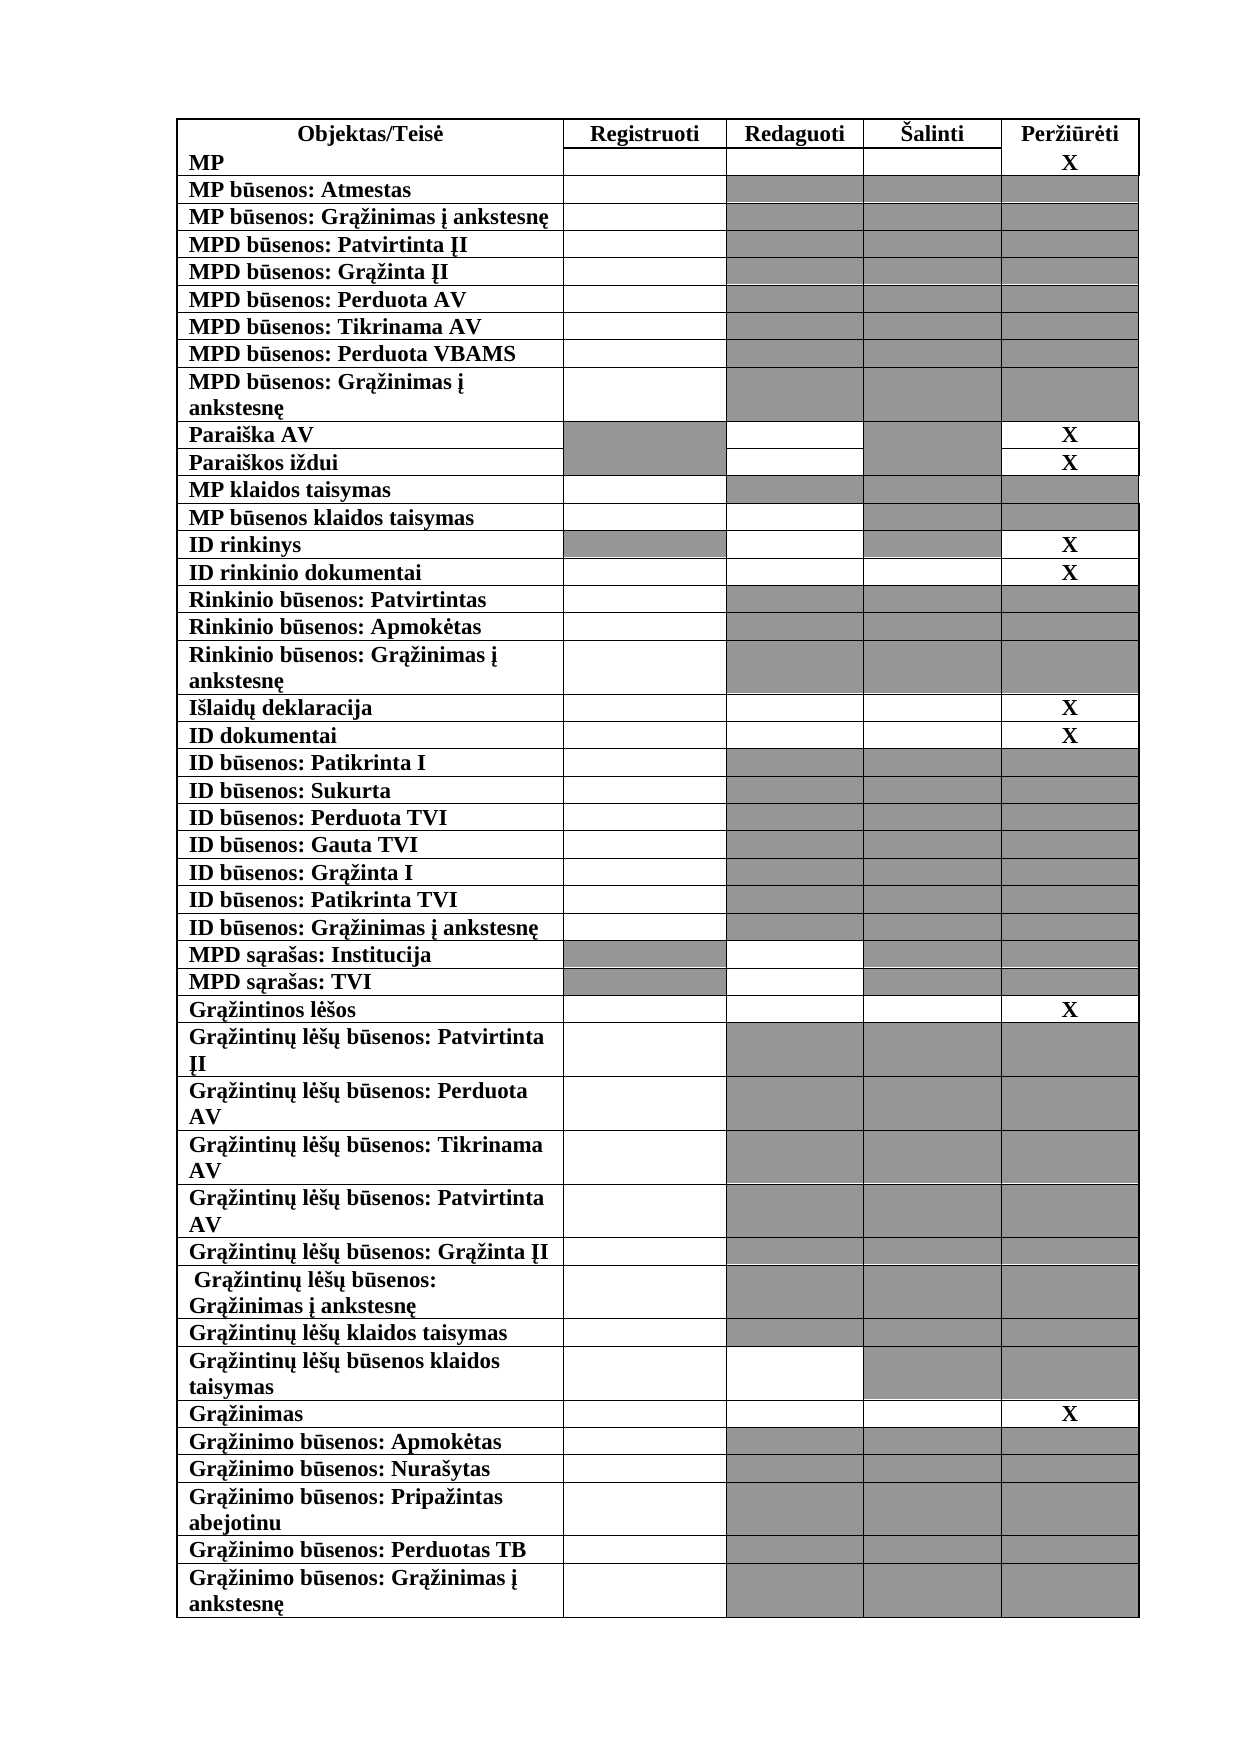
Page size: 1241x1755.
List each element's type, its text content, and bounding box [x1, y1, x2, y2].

table_cell [564, 914, 726, 940]
table_cell [727, 368, 863, 421]
table_cell [564, 613, 726, 640]
table_cell Grąžintinų lėšų būsenos: Patvirtinta AV [178, 1185, 563, 1237]
table_cell MP klaidos taisymas [178, 476, 563, 503]
table_cell Paraiška AV [178, 422, 563, 448]
table_header Objektas/Teisė [178, 120, 563, 147]
table_cell [864, 176, 1001, 202]
table_cell [727, 749, 863, 776]
table_cell Grąžinimo būsenos: Nurašytas [178, 1455, 563, 1482]
table_cell MP būsenos: Atmestas [178, 176, 563, 202]
table_cell [727, 1319, 863, 1346]
table_cell Grąžintinos lėšos [178, 996, 563, 1022]
table_cell ID rinkinys [178, 531, 563, 557]
table_cell [1002, 586, 1138, 612]
table_cell [727, 641, 863, 693]
table_cell [864, 1428, 1001, 1454]
table_cell [864, 804, 1001, 830]
table_cell [727, 969, 863, 995]
table_cell [727, 831, 863, 858]
table_cell [564, 1401, 726, 1427]
table_cell [727, 449, 863, 475]
table_cell ID būsenos: Sukurta [178, 777, 563, 803]
table_cell [564, 1347, 726, 1399]
table_cell [564, 996, 726, 1022]
table_cell [1002, 886, 1138, 913]
table_cell [564, 1023, 726, 1076]
table_header Registruoti [564, 120, 726, 147]
table_cell [727, 340, 863, 367]
table_cell [564, 1131, 726, 1183]
table_cell Grąžinimo būsenos: Perduotas TB [178, 1536, 563, 1563]
table_cell [727, 859, 863, 885]
table_cell [864, 1536, 1001, 1563]
table_cell Grąžintinų lėšų būsenos: Perduota AV [178, 1077, 563, 1130]
table_cell Grąžintinų lėšų būsenos: Grąžinta ĮI [178, 1238, 563, 1264]
table_cell [727, 1428, 863, 1454]
table_cell [864, 586, 1001, 612]
table_cell [864, 204, 1001, 230]
table_cell [864, 1401, 1001, 1427]
table_cell [1002, 1023, 1138, 1076]
table_cell [864, 859, 1001, 885]
table_cell [564, 969, 726, 995]
table_cell [564, 1185, 726, 1237]
table_cell [564, 1238, 726, 1264]
table_cell MPD būsenos: Patvirtinta ĮI [178, 231, 563, 257]
table_cell [864, 1185, 1001, 1237]
table_cell [564, 777, 726, 803]
table_cell [864, 1131, 1001, 1183]
table_cell [1002, 1347, 1138, 1399]
table_cell Grąžinimas [178, 1401, 563, 1427]
table_cell [727, 695, 863, 721]
table_cell [564, 804, 726, 830]
table_cell [564, 641, 726, 693]
table_cell [564, 1536, 726, 1563]
table_cell [864, 914, 1001, 940]
table_cell [864, 1266, 1001, 1318]
table_cell [864, 368, 1001, 421]
table_cell MPD būsenos: Perduota AV [178, 286, 563, 312]
table_cell [727, 777, 863, 803]
table_cell [727, 1401, 863, 1427]
table_cell X [1002, 559, 1138, 585]
table_cell [1002, 368, 1138, 421]
table_cell [864, 1023, 1001, 1076]
table_cell [1002, 859, 1138, 885]
table_cell [864, 504, 1001, 530]
table_cell [1002, 1455, 1138, 1482]
table_cell Grąžinimo būsenos: Apmokėtas [178, 1428, 563, 1454]
table_cell [1002, 313, 1138, 339]
table_cell [864, 722, 1001, 748]
table_cell [564, 422, 726, 475]
table_cell ID būsenos: Perduota TVI [178, 804, 563, 830]
table_cell Grąžintinų lėšų būsenos klaidos taisymas [178, 1347, 563, 1399]
table_cell [727, 231, 863, 257]
table_cell [864, 886, 1001, 913]
table_cell [1002, 1564, 1138, 1617]
table_cell [864, 231, 1001, 257]
table_cell [1002, 1238, 1138, 1264]
table_cell [564, 1564, 726, 1617]
table_cell [864, 613, 1001, 640]
table_cell [727, 1455, 863, 1482]
table_cell [564, 176, 726, 202]
table_cell [864, 422, 1001, 475]
table_cell Grąžintinų lėšų būsenos: Grąžinimas į ankstesnę [178, 1266, 563, 1318]
table_cell Paraiškos iždui [178, 449, 563, 475]
table_cell [727, 1266, 863, 1318]
table_cell MPD būsenos: Grąžinta ĮI [178, 258, 563, 284]
table_cell [727, 1023, 863, 1076]
table_cell MPD būsenos: Perduota VBAMS [178, 340, 563, 367]
table_cell [1002, 176, 1138, 202]
table_cell [564, 368, 726, 421]
table_cell [727, 204, 863, 230]
table_cell [1002, 286, 1138, 312]
table_cell [727, 1077, 863, 1130]
table_cell [1002, 1131, 1138, 1183]
table_cell X [1002, 996, 1138, 1022]
table_cell [1002, 914, 1138, 940]
table_cell [864, 340, 1001, 367]
table_cell [1002, 831, 1138, 858]
table_cell [564, 1266, 726, 1318]
table_cell [727, 1347, 863, 1399]
table_cell MP [178, 147, 563, 175]
table_cell Grąžinimo būsenos: Pripažintas abejotinu [178, 1483, 563, 1535]
table_cell [1002, 1536, 1138, 1563]
table_cell [864, 1077, 1001, 1130]
table_cell X [1002, 147, 1138, 175]
table_cell [727, 886, 863, 913]
table_cell MPD būsenos: Grąžinimas į ankstesnę [178, 368, 563, 421]
table_cell [564, 559, 726, 585]
table_cell [727, 313, 863, 339]
table_cell [727, 1238, 863, 1264]
table_cell [564, 586, 726, 612]
table_cell [1002, 804, 1138, 830]
table_cell [1002, 1077, 1138, 1130]
table_cell [864, 1238, 1001, 1264]
table_cell [864, 258, 1001, 284]
table_cell X [1002, 722, 1138, 748]
table_cell MPD sąrašas: TVI [178, 969, 563, 995]
table_cell [564, 504, 726, 530]
table_cell [564, 722, 726, 748]
table_cell [564, 695, 726, 721]
table_cell [564, 749, 726, 776]
table_cell Rinkinio būsenos: Apmokėtas [178, 613, 563, 640]
table_cell ID būsenos: Patikrinta I [178, 749, 563, 776]
table_cell [727, 531, 863, 557]
table_cell Išlaidų deklaracija [178, 695, 563, 721]
table_cell [564, 149, 726, 175]
table_cell [864, 996, 1001, 1022]
table_cell Rinkinio būsenos: Patvirtintas [178, 586, 563, 612]
table_cell [1002, 969, 1138, 995]
table_header Šalinti [864, 120, 1001, 147]
table_cell [727, 176, 863, 202]
table_cell [1002, 941, 1138, 967]
table_cell [864, 641, 1001, 693]
table_cell [1002, 340, 1138, 367]
table_cell X [1002, 1401, 1138, 1427]
table_cell [864, 1455, 1001, 1482]
table_cell [1002, 613, 1138, 640]
table_cell [727, 1483, 863, 1535]
table_cell [864, 1483, 1001, 1535]
table_cell [727, 586, 863, 612]
table_cell [1002, 1266, 1138, 1318]
table_cell [564, 231, 726, 257]
table_cell [1002, 476, 1138, 503]
table_cell [1002, 204, 1138, 230]
table_cell [727, 722, 863, 748]
table_cell ID būsenos: Patikrinta TVI [178, 886, 563, 913]
table_cell [1002, 1319, 1138, 1346]
table_cell ID rinkinio dokumentai [178, 559, 563, 585]
table_cell Grąžintinų lėšų būsenos: Tikrinama AV [178, 1131, 563, 1183]
table_cell [564, 313, 726, 339]
table_cell MPD sąrašas: Institucija [178, 941, 563, 967]
table_cell [727, 613, 863, 640]
table_cell [727, 1131, 863, 1183]
table_cell [564, 1428, 726, 1454]
table_cell [864, 831, 1001, 858]
table_cell X [1002, 449, 1138, 475]
table_cell [727, 1536, 863, 1563]
table_cell MP būsenos klaidos taisymas [178, 504, 563, 530]
table_cell Rinkinio būsenos: Grąžinimas į ankstesnę [178, 641, 563, 693]
table_cell X [1002, 695, 1138, 721]
table_cell [564, 1319, 726, 1346]
table_cell [727, 914, 863, 940]
table_cell [864, 149, 1001, 175]
table_cell ID dokumentai [178, 722, 563, 748]
table_cell [1002, 258, 1138, 284]
table_cell [727, 258, 863, 284]
table_cell [727, 504, 863, 530]
table_cell MP būsenos: Grąžinimas į ankstesnę [178, 204, 563, 230]
table_cell Grąžintinų lėšų būsenos: Patvirtinta ĮI [178, 1023, 563, 1076]
table_cell [1002, 1428, 1138, 1454]
table_cell [727, 149, 863, 175]
table_cell X [1002, 531, 1138, 557]
table_cell [1002, 641, 1138, 693]
table_cell [727, 422, 863, 448]
table_cell [727, 1185, 863, 1237]
table_cell ID būsenos: Grąžinimas į ankstesnę [178, 914, 563, 940]
table_cell [727, 941, 863, 967]
table_cell [727, 996, 863, 1022]
table_cell [564, 886, 726, 913]
table_header Redaguoti [727, 120, 863, 147]
table_cell [864, 777, 1001, 803]
table_cell [564, 1483, 726, 1535]
table_cell [564, 1455, 726, 1482]
table_cell [564, 476, 726, 503]
table_cell MPD būsenos: Tikrinama AV [178, 313, 563, 339]
table_cell [864, 1319, 1001, 1346]
table_cell [864, 695, 1001, 721]
table_cell [727, 1564, 863, 1617]
table_cell [864, 313, 1001, 339]
table_cell [564, 941, 726, 967]
table_cell [1002, 749, 1138, 776]
table_cell [1002, 1185, 1138, 1237]
table_cell [1002, 1483, 1138, 1535]
table_cell [564, 1077, 726, 1130]
table_cell [864, 1347, 1001, 1399]
table_cell ID būsenos: Gauta TVI [178, 831, 563, 858]
table_cell [727, 476, 863, 503]
table_cell [564, 531, 726, 557]
table_cell [727, 804, 863, 830]
table_cell [564, 859, 726, 885]
table_cell [864, 969, 1001, 995]
table_cell [864, 941, 1001, 967]
table_cell [727, 286, 863, 312]
table_cell ID būsenos: Grąžinta I [178, 859, 563, 885]
table_cell [564, 340, 726, 367]
table_cell [1002, 504, 1138, 530]
table_cell [864, 749, 1001, 776]
table_cell [564, 204, 726, 230]
table_header Peržiūrėti [1002, 120, 1138, 147]
table_cell [864, 531, 1001, 557]
table_cell [564, 831, 726, 858]
table_cell [727, 559, 863, 585]
table_cell [864, 476, 1001, 503]
table_cell [1002, 231, 1138, 257]
table_cell Grąžintinų lėšų klaidos taisymas [178, 1319, 563, 1346]
table_cell [864, 286, 1001, 312]
table_cell X [1002, 422, 1138, 448]
table_cell [864, 559, 1001, 585]
table_cell [864, 1564, 1001, 1617]
table_cell Grąžinimo būsenos: Grąžinimas į ankstesnę [178, 1564, 563, 1617]
table_cell [564, 286, 726, 312]
table_cell [564, 258, 726, 284]
table_cell [1002, 777, 1138, 803]
